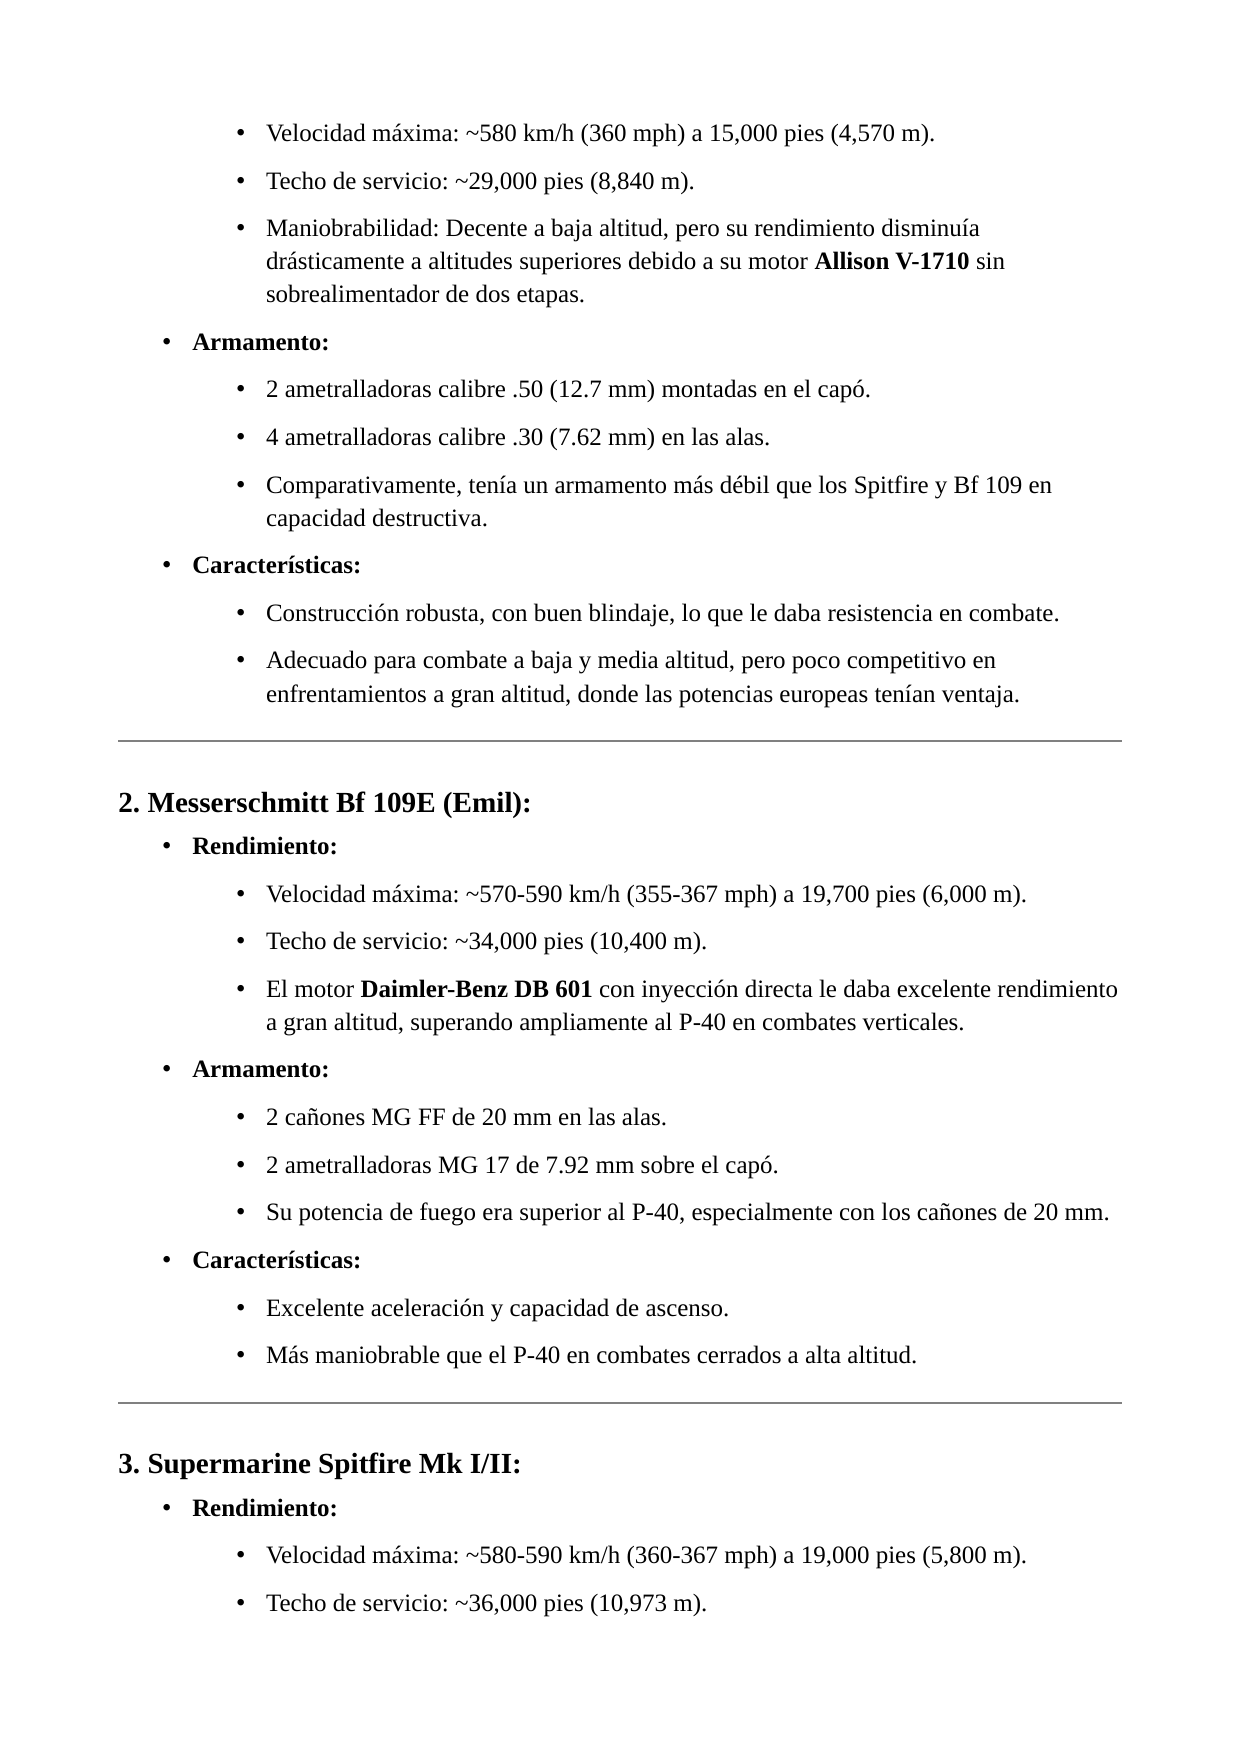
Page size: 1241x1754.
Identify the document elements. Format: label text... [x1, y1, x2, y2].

list Comparativamente, tenía un armamento más débil que los Spitfire y Bf 109 en capacidad destructiva. [236, 470, 1122, 532]
list Velocidad máxima: ~580-590 km/h (360-367 mph) a 19,000 pies (5,800 m). [236, 1540, 1122, 1569]
list Velocidad máxima: ~570-590 km/h (355-367 mph) a 19,700 pies (6,000 m). [236, 879, 1122, 907]
list El motor Daimler-Benz DB 601 con inyección directa le daba excelente rendimiento a gran altitud, superando ampliamente al P-40 en combates verticales. [236, 974, 1122, 1036]
subtitle 2. Messerschmitt Bf 109E (Emil): [118, 785, 1122, 819]
list Excelente aceleración y capacidad de ascenso. [236, 1293, 1122, 1321]
list Rendimiento: [162, 1493, 1122, 1521]
subtitle 3. Supermarine Spitfire Mk I/II: [118, 1447, 1122, 1480]
list Techo de servicio: ~36,000 pies (10,973 m). [236, 1588, 1122, 1617]
list Maniobrabilidad: Decente a baja altitud, pero su rendimiento disminuía drásticamente a altitudes superiores debido a su motor Allison V-1710 sin sobrealimentador de dos etapas. [236, 213, 1122, 308]
list Armamento: [162, 1054, 1122, 1083]
list 2 ametralladoras MG 17 de 7.92 mm sobre el capó. [236, 1150, 1122, 1178]
list Armamento: [162, 327, 1122, 356]
list 2 cañones MG FF de 20 mm en las alas. [236, 1102, 1122, 1131]
list Características: [162, 550, 1122, 579]
list Adecuado para combate a baja y media altitud, pero poco competitivo en enfrentamientos a gran altitud, donde las potencias europeas tenían ventaja. [236, 646, 1122, 707]
list Construcción robusta, con buen blindaje, lo que le daba resistencia en combate. [236, 598, 1122, 627]
list Rendimiento: [162, 831, 1122, 860]
list Velocidad máxima: ~580 km/h (360 mph) a 15,000 pies (4,570 m). [236, 118, 1122, 147]
list Más maniobrable que el P-40 en combates cerrados a alta altitud. [236, 1340, 1122, 1369]
list Techo de servicio: ~29,000 pies (8,840 m). [236, 166, 1122, 194]
list 2 ametralladoras calibre .50 (12.7 mm) montadas en el capó. [236, 374, 1122, 403]
list Techo de servicio: ~34,000 pies (10,400 m). [236, 926, 1122, 955]
list 4 ametralladoras calibre .30 (7.62 mm) en las alas. [236, 422, 1122, 451]
list Su potencia de fuego era superior al P-40, especialmente con los cañones de 20 mm. [236, 1197, 1122, 1226]
list Características: [162, 1245, 1122, 1274]
